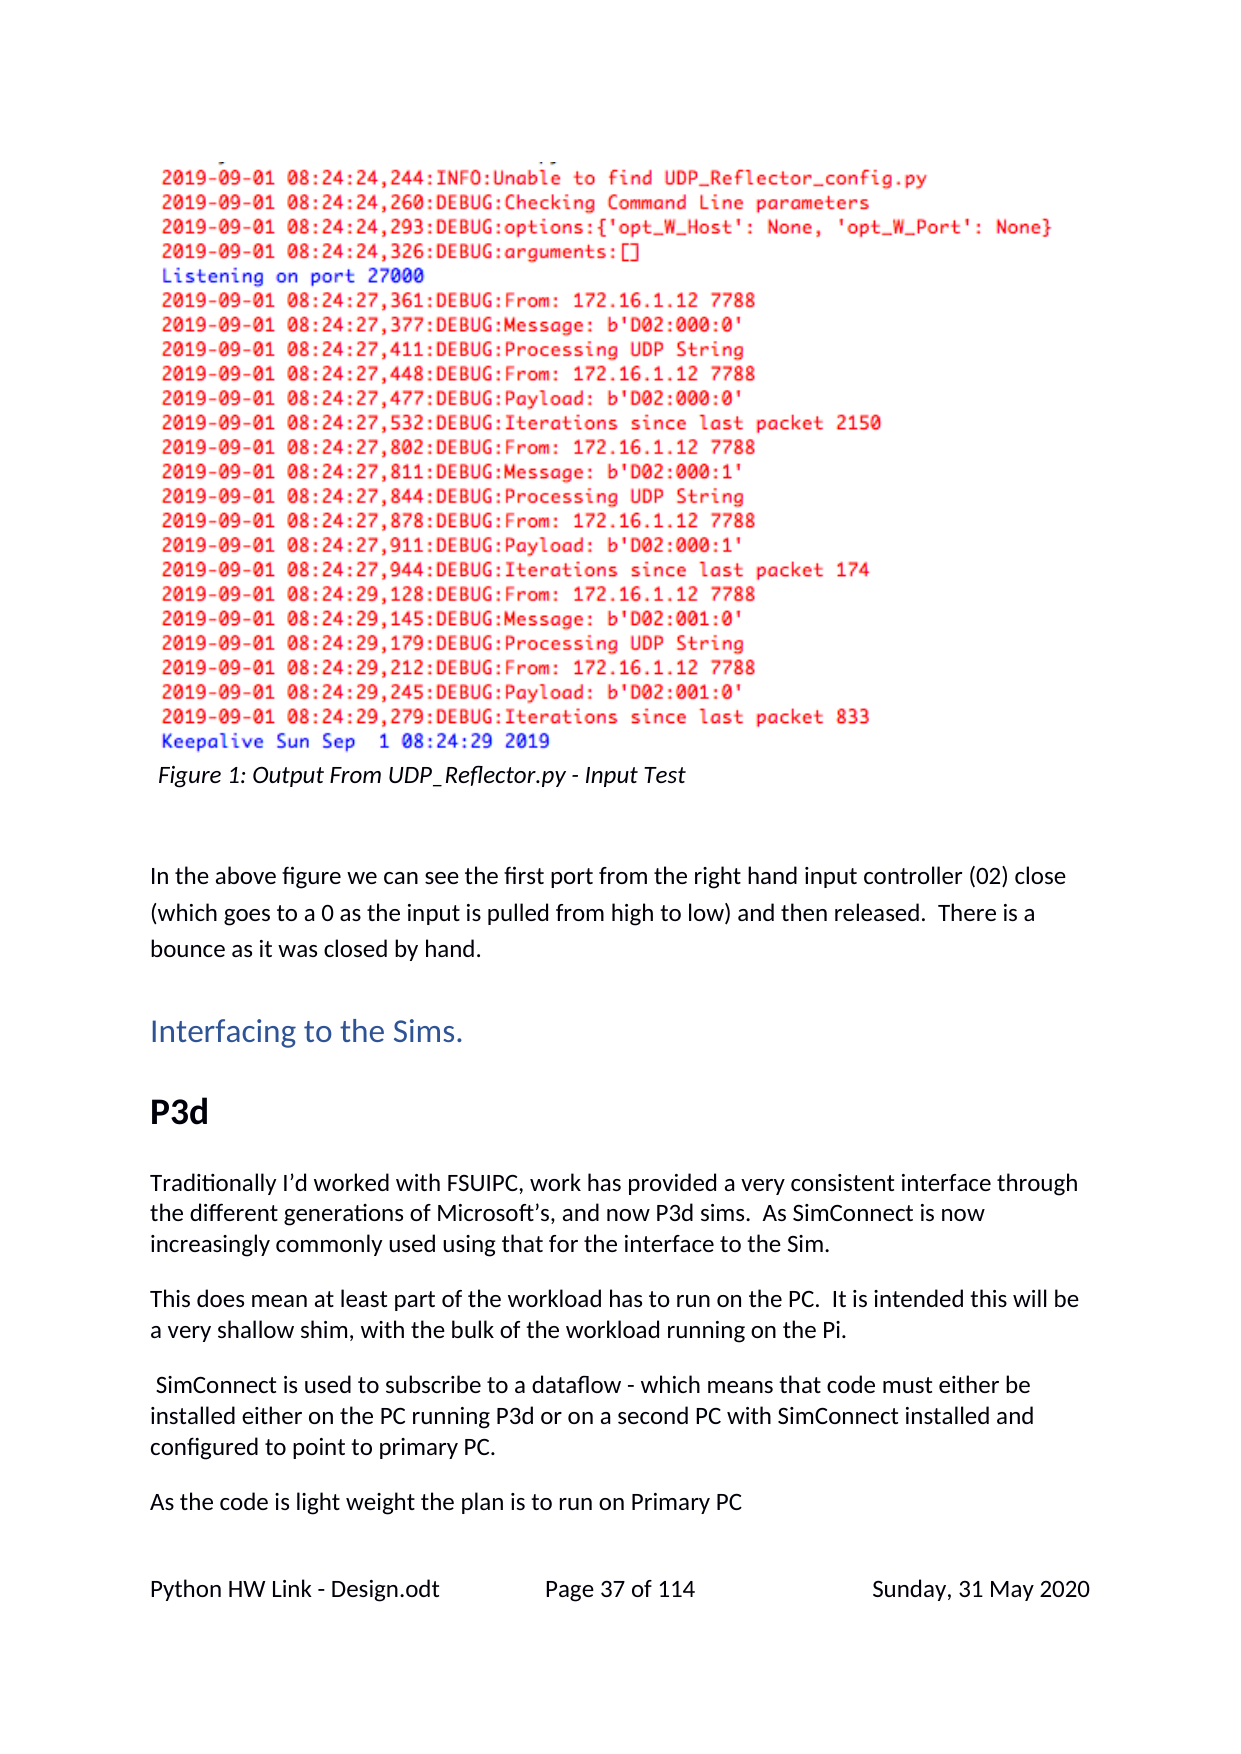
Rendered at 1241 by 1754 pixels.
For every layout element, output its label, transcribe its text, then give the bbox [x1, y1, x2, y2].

text SimConnect is used to subscribe to a dataflow - which means that code must either be installed either on the PC running P3d or on a second PC with SimConnect installed and configured to point to primary PC. [150, 1370, 1090, 1461]
text This does mean at least part of the workload has to run on the PC. It is intended this will be a very shallow shim, with the bulk of the workload running on the Pi. [150, 1284, 1090, 1345]
subtitle P3d [150, 1088, 1090, 1134]
subtitle Interfacing to the Sims. [150, 1010, 1090, 1050]
text Traditionally I’d worked with FSUIPC, work has provided a very consistent interface through the different generations of Microsoft’s, and now P3d sims. As SimConnect is now increasingly commonly used using that for the interface to the Sim. [150, 1167, 1090, 1259]
picture [157, 162, 1083, 753]
text As the code is light weight the plan is to run on Primary PC [150, 1486, 1090, 1517]
text In the above figure we can see the first port from the right hand input controller (02) close (which goes to a 0 as the input is pulled from high to low) and then released. There is a bounce as it was closed by hand. [150, 860, 1090, 964]
text Figure 1: Output From UDP_Reflector.py - Input Test [158, 753, 1082, 789]
